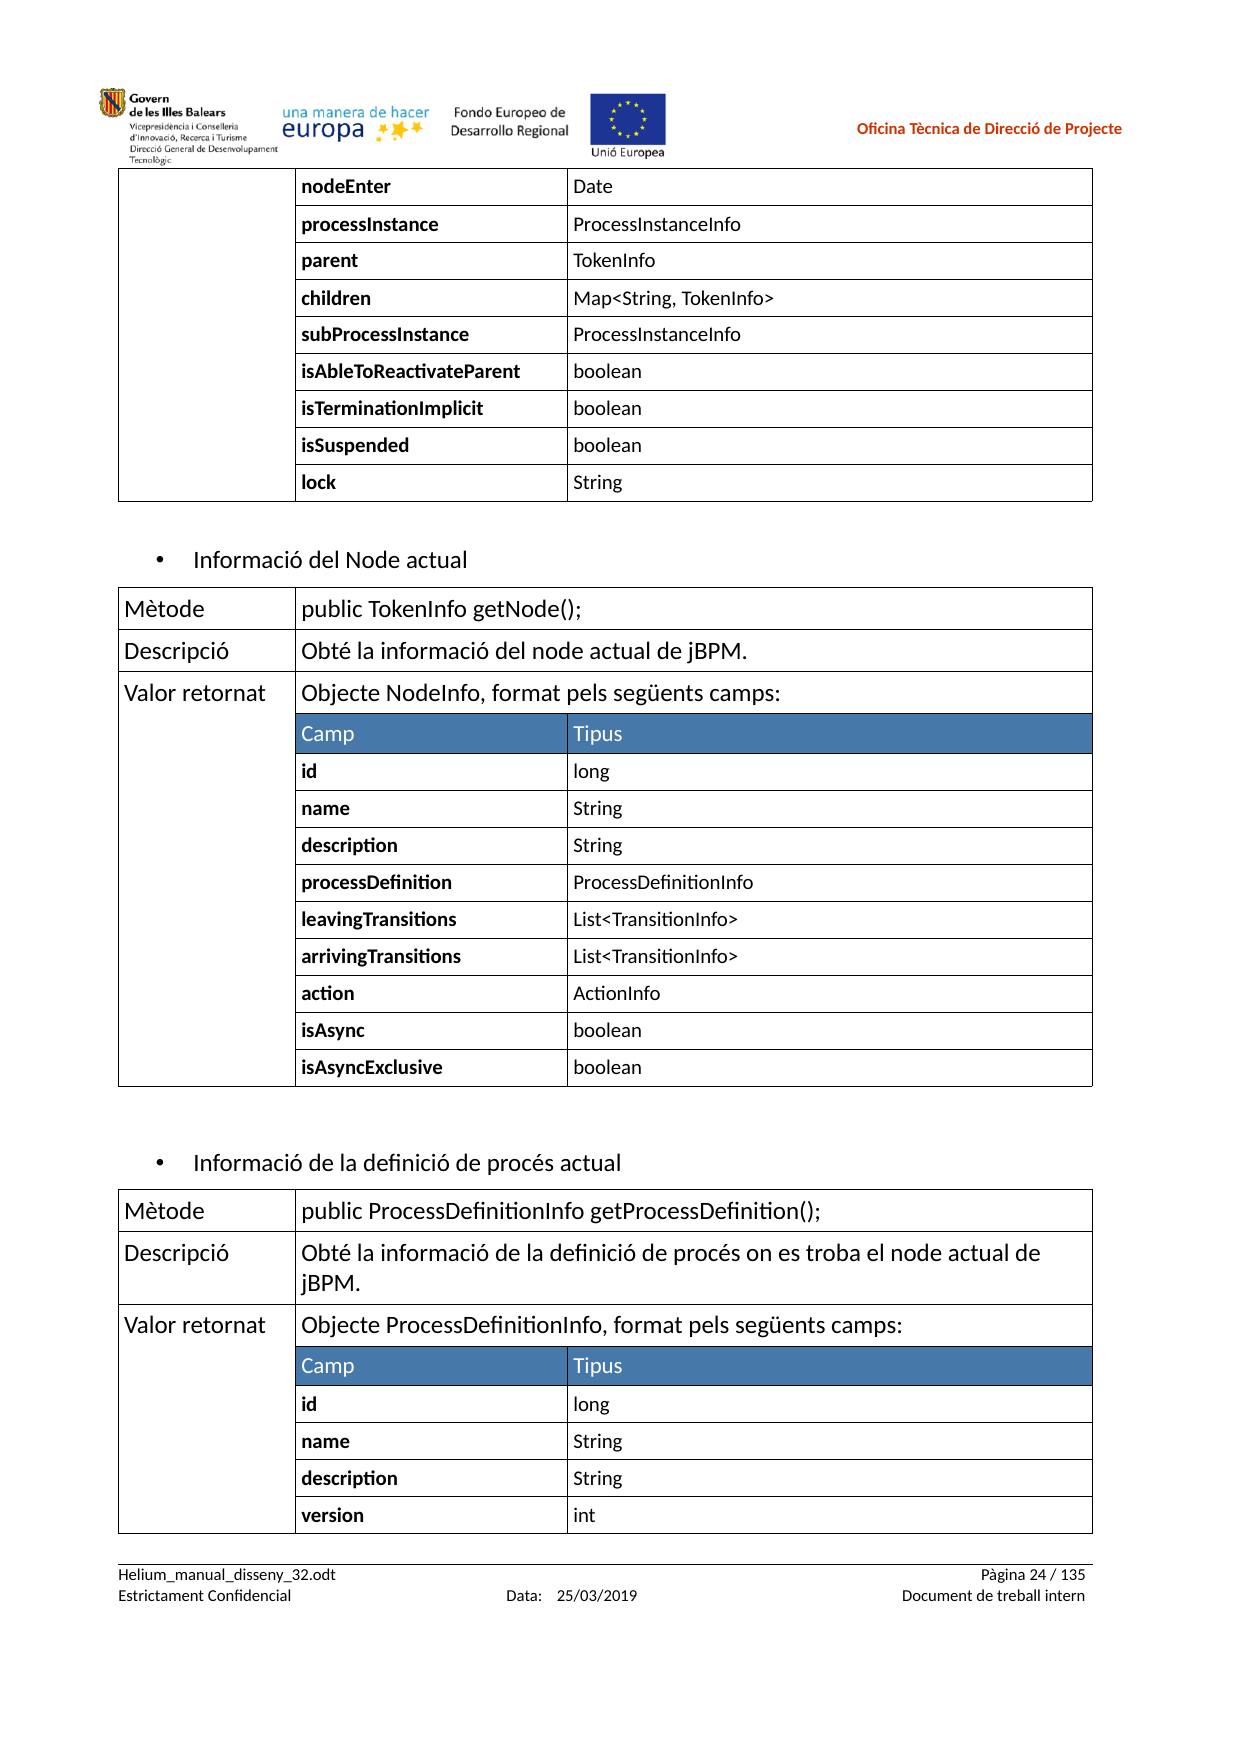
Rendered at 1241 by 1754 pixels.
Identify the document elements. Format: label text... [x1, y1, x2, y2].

table_cell long [568, 754, 1092, 790]
table_cell ActionInfo [568, 976, 1092, 1012]
table_cell String [568, 828, 1092, 864]
table_cell leavingTransitions [296, 902, 567, 938]
table_cell isSuspended [296, 428, 567, 464]
table_cell version [296, 1497, 567, 1533]
table_cell arrivingTransitions [296, 939, 567, 974]
table_cell String [568, 791, 1092, 827]
table_cell processInstance [296, 206, 567, 242]
table_cell Descripció [119, 1232, 295, 1304]
table_cell processDefinition [296, 865, 567, 901]
table_cell boolean [568, 1050, 1092, 1086]
table_cell long [568, 1386, 1092, 1422]
table_cell Objecte NodeInfo, format pels següents camps: [296, 672, 1092, 713]
table_cell int [568, 1497, 1092, 1533]
table_cell isTerminationImplicit [296, 391, 567, 427]
table_cell String [568, 1423, 1092, 1459]
table_cell subProcessInstance [296, 317, 567, 353]
table_cell Descripció [119, 630, 295, 671]
table_cell isAsync [296, 1013, 567, 1048]
table_cell name [296, 791, 567, 827]
table_cell Obté la informació del node actual de jBPM. [296, 630, 1092, 671]
table_cell lock [296, 465, 567, 501]
table_cell Date [568, 169, 1092, 205]
table_cell isAbleToReactivateParent [296, 354, 567, 390]
table_cell ProcessDefinitionInfo [568, 865, 1092, 901]
table_header Mètode [119, 1190, 295, 1231]
table_cell isAsyncExclusive [296, 1050, 567, 1086]
list Informació del Node actual [156, 544, 1122, 574]
table_cell List<TransitionInfo> [568, 939, 1092, 974]
list Informació de la definició de procés actual [156, 1147, 1122, 1177]
table_cell Objecte ProcessDefinitionInfo, format pels següents camps: [296, 1305, 1092, 1346]
table_cell boolean [568, 391, 1092, 427]
table_cell Obté la informació de la definició de procés on es troba el node actual de jBPM. [296, 1232, 1092, 1304]
table_cell ProcessInstanceInfo [568, 206, 1092, 242]
table_header Mètode [119, 588, 295, 629]
table_cell nodeEnter [296, 169, 567, 205]
table_cell String [568, 1460, 1092, 1496]
table_cell id [296, 1386, 567, 1422]
table_cell Map<String, TokenInfo> [568, 280, 1092, 316]
table_cell parent [296, 243, 567, 279]
table_cell Tipus [568, 1347, 1092, 1385]
table_cell Valor retornat [119, 672, 295, 1086]
table_cell ProcessInstanceInfo [568, 317, 1092, 353]
table_cell description [296, 828, 567, 864]
table_cell TokenInfo [568, 243, 1092, 279]
table_cell description [296, 1460, 567, 1496]
table_cell String [568, 465, 1092, 501]
table_cell Valor retornat [119, 1305, 295, 1533]
table_cell children [296, 280, 567, 316]
table_cell [119, 169, 295, 501]
table_header public ProcessDefinitionInfo getProcessDefinition(); [296, 1190, 1092, 1231]
table_cell name [296, 1423, 567, 1459]
table_cell id [296, 754, 567, 790]
table_cell Tipus [568, 714, 1092, 753]
table_cell Camp [296, 714, 567, 753]
table_cell boolean [568, 354, 1092, 390]
table_cell Camp [296, 1347, 567, 1385]
picture [99, 87, 668, 166]
table_cell boolean [568, 428, 1092, 464]
table_cell boolean [568, 1013, 1092, 1048]
table_cell action [296, 976, 567, 1012]
table_cell List<TransitionInfo> [568, 902, 1092, 938]
table_header public TokenInfo getNode(); [296, 588, 1092, 629]
